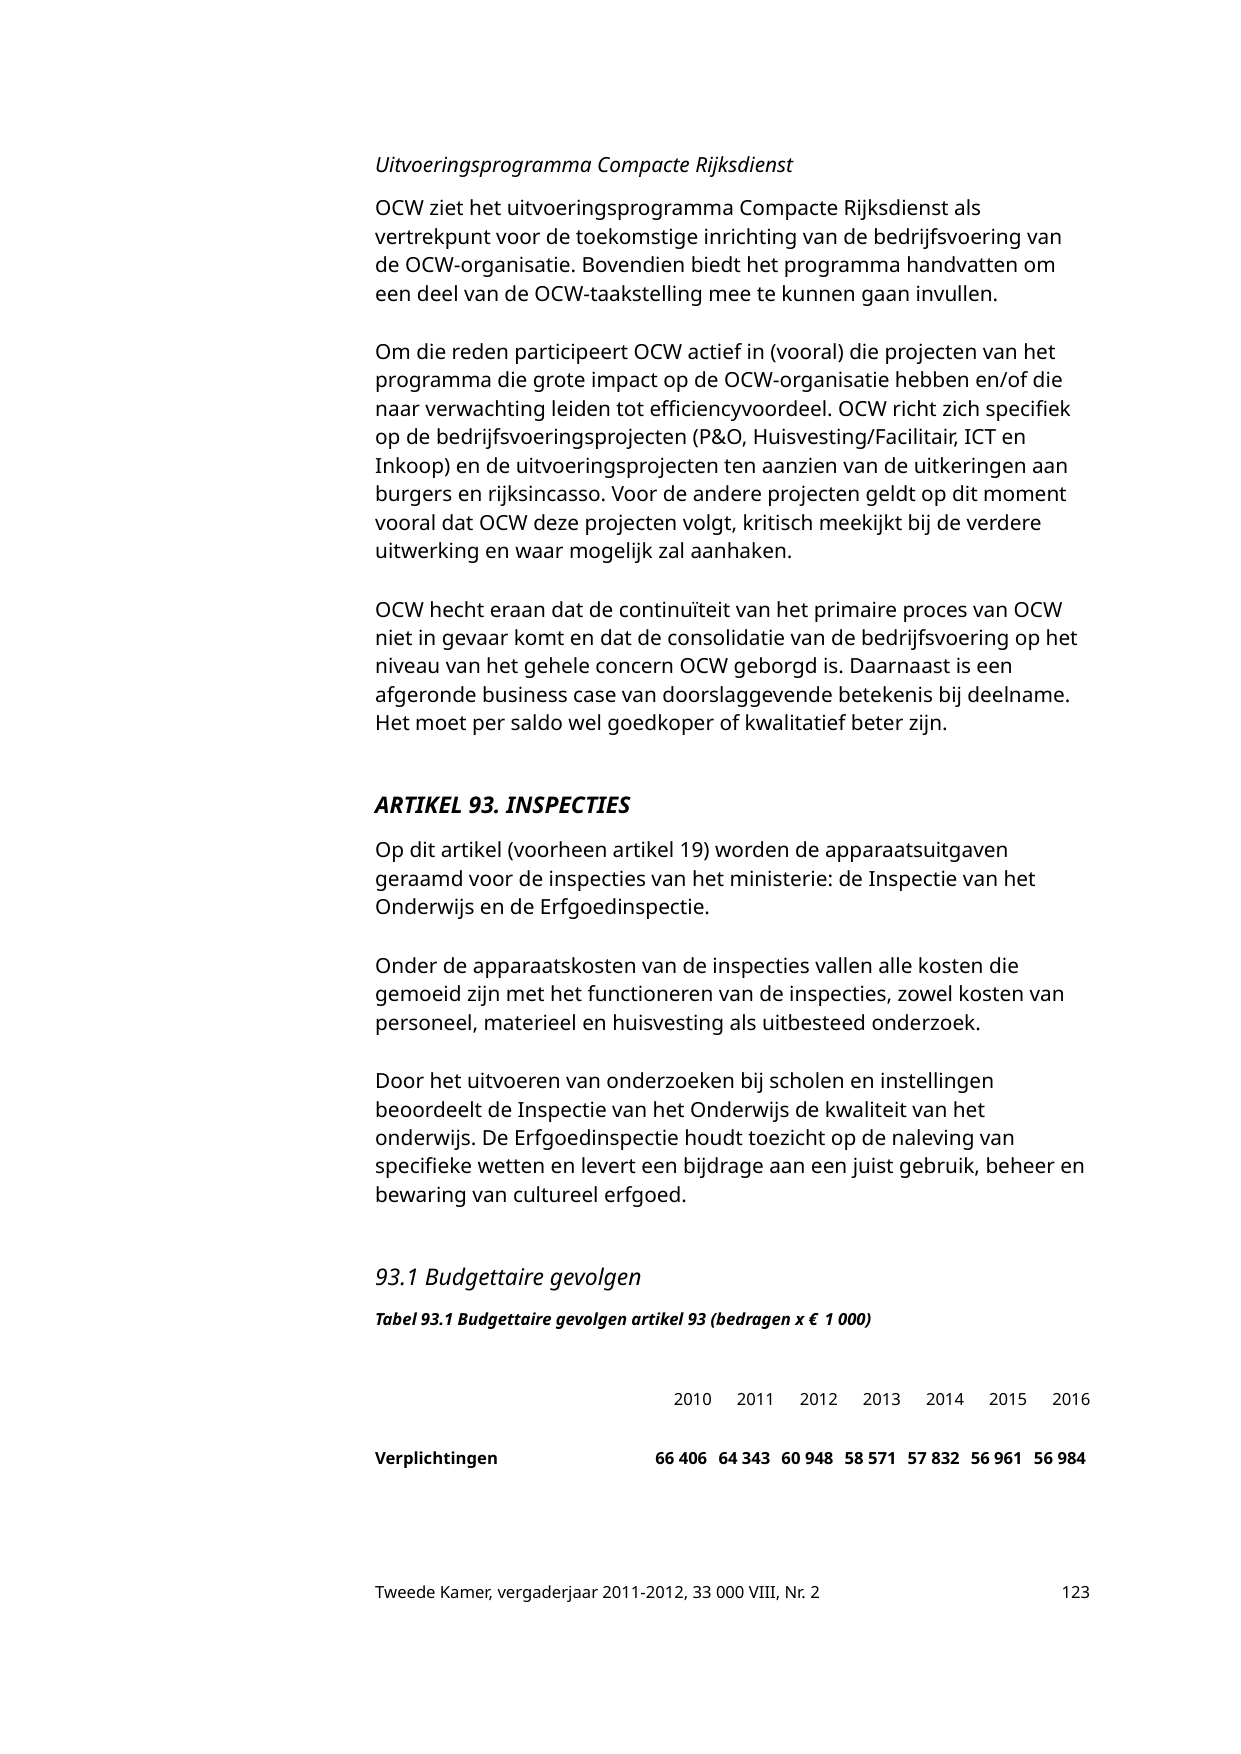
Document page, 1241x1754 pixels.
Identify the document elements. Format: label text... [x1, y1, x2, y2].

table_header 2011 [711, 1388, 774, 1446]
text OCW ziet het uitvoeringsprogramma Compacte Rijksdienst als vertrekpunt voor de toekomstige inrichting van de bedrijfsvoering van de OCW-organisatie. Bovendien biedt het programma handvatten om een deel van de OCW-taakstelling mee te kunnen gaan invullen. [375, 193, 1090, 307]
subtitle 93.1 Budgettaire gevolgen [375, 1261, 1090, 1292]
text Onder de apparaatskosten van de inspecties vallen alle kosten die gemoeid zijn met het functioneren van de inspecties, zowel kosten van personeel, materieel en huisvesting als uitbesteed onderzoek. [375, 951, 1090, 1036]
table_cell Verplichtingen [375, 1446, 648, 1499]
text Door het uitvoeren van onderzoeken bij scholen en instellingen beoordeelt de Inspectie van het Onderwijs de kwaliteit van het onderwijs. De Erfgoedinspectie houdt toezicht op de naleving van specifieke wetten en levert een bijdrage aan een juist gebruik, beheer en bewaring van cultureel erfgoed. [375, 1066, 1090, 1208]
table_cell 56 984 [1027, 1446, 1090, 1499]
table_cell 56 961 [964, 1446, 1027, 1499]
text Tabel 93.1 Budgettaire gevolgen artikel 93 (bedragen x € 1 000) [375, 1307, 1090, 1330]
table_header 2014 [901, 1388, 964, 1446]
subtitle ARTIKEL 93. INSPECTIES [375, 789, 1090, 821]
table_cell 57 832 [901, 1446, 964, 1499]
table_header 2012 [775, 1388, 838, 1446]
table_header 2010 [648, 1388, 711, 1446]
text Om die reden participeert OCW actief in (vooral) die projecten van het programma die grote impact op de OCW-organisatie hebben en/of die naar verwachting leiden tot efficiencyvoordeel. OCW richt zich specifiek op de bedrijfsvoeringsprojecten (P&O, Huisvesting/Facilitair, ICT en Inkoop) en de uitvoeringsprojecten ten aanzien van de uitkeringen aan burgers en rijksincasso. Voor de andere projecten geldt op dit moment vooral dat OCW deze projecten volgt, kritisch meekijkt bij de verdere uitwerking en waar mogelijk zal aanhaken. [375, 337, 1090, 565]
table_header [375, 1388, 648, 1446]
table_cell 64 343 [711, 1446, 774, 1499]
table_cell 58 571 [838, 1446, 901, 1499]
table_header 2015 [964, 1388, 1027, 1446]
text Uitvoeringsprogramma Compacte Rijksdienst [375, 150, 1090, 178]
table_header 2013 [838, 1388, 901, 1446]
table_header 2016 [1027, 1388, 1090, 1446]
table_cell 60 948 [775, 1446, 838, 1499]
text OCW hecht eraan dat de continuïteit van het primaire proces van OCW niet in gevaar komt en dat de consolidatie van de bedrijfsvoering op het niveau van het gehele concern OCW geborgd is. Daarnaast is een afgeronde business case van doorslaggevende betekenis bij deelname. Het moet per saldo wel goedkoper of kwalitatief beter zijn. [375, 595, 1090, 737]
table_cell 66 406 [648, 1446, 711, 1499]
text Op dit artikel (voorheen artikel 19) worden de apparaatsuitgaven geraamd voor de inspecties van het ministerie: de Inspectie van het Onderwijs en de Erfgoedinspectie. [375, 836, 1090, 921]
